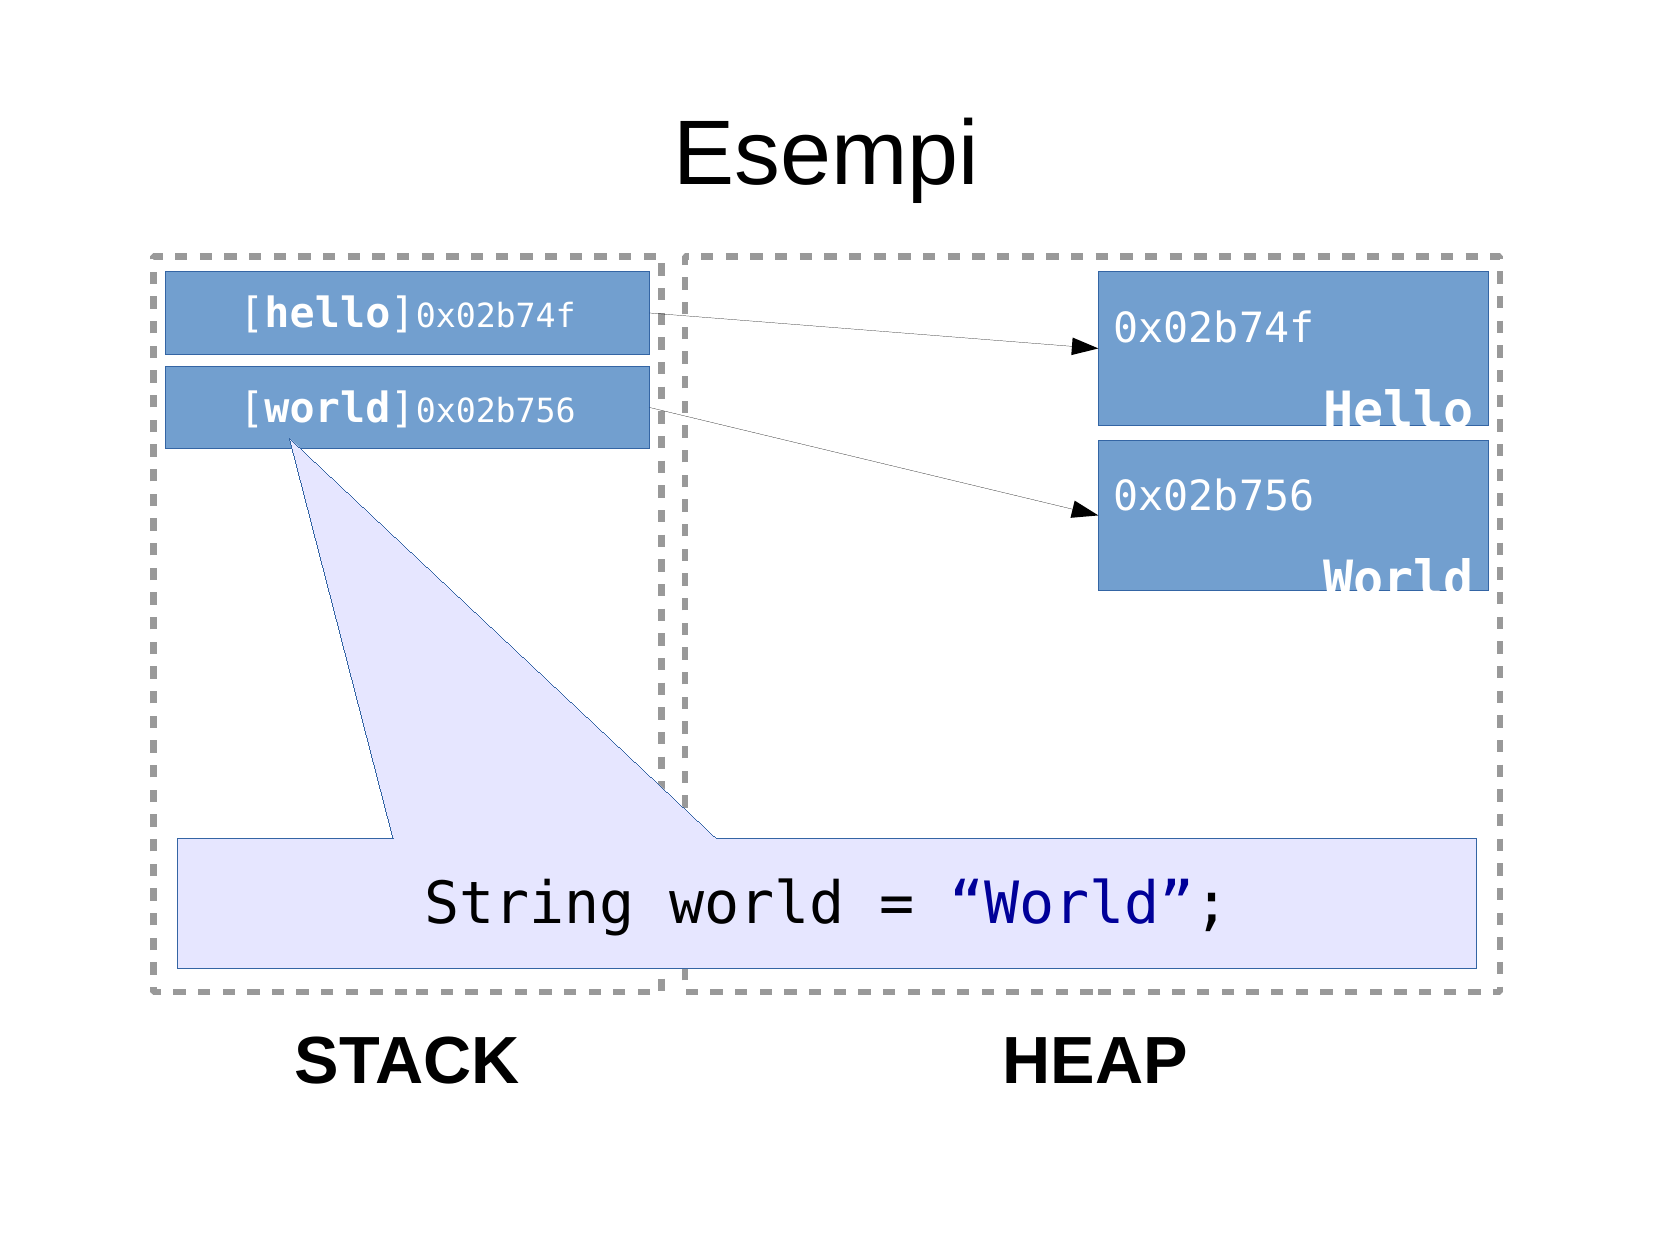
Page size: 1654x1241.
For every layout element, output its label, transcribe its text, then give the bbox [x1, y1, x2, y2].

text_box [hello]0x02b74f [165, 271, 650, 355]
text_box 0x02b74f Hello [1098, 271, 1489, 426]
text_box String world = “World”; [177, 438, 1477, 969]
text_box [world]0x02b756 [165, 366, 650, 449]
title Esempi [82, 49, 1571, 257]
text_box HEAP [702, 1015, 1489, 1106]
text_box STACK [165, 1015, 650, 1106]
text_box 0x02b756 World [1098, 440, 1489, 591]
